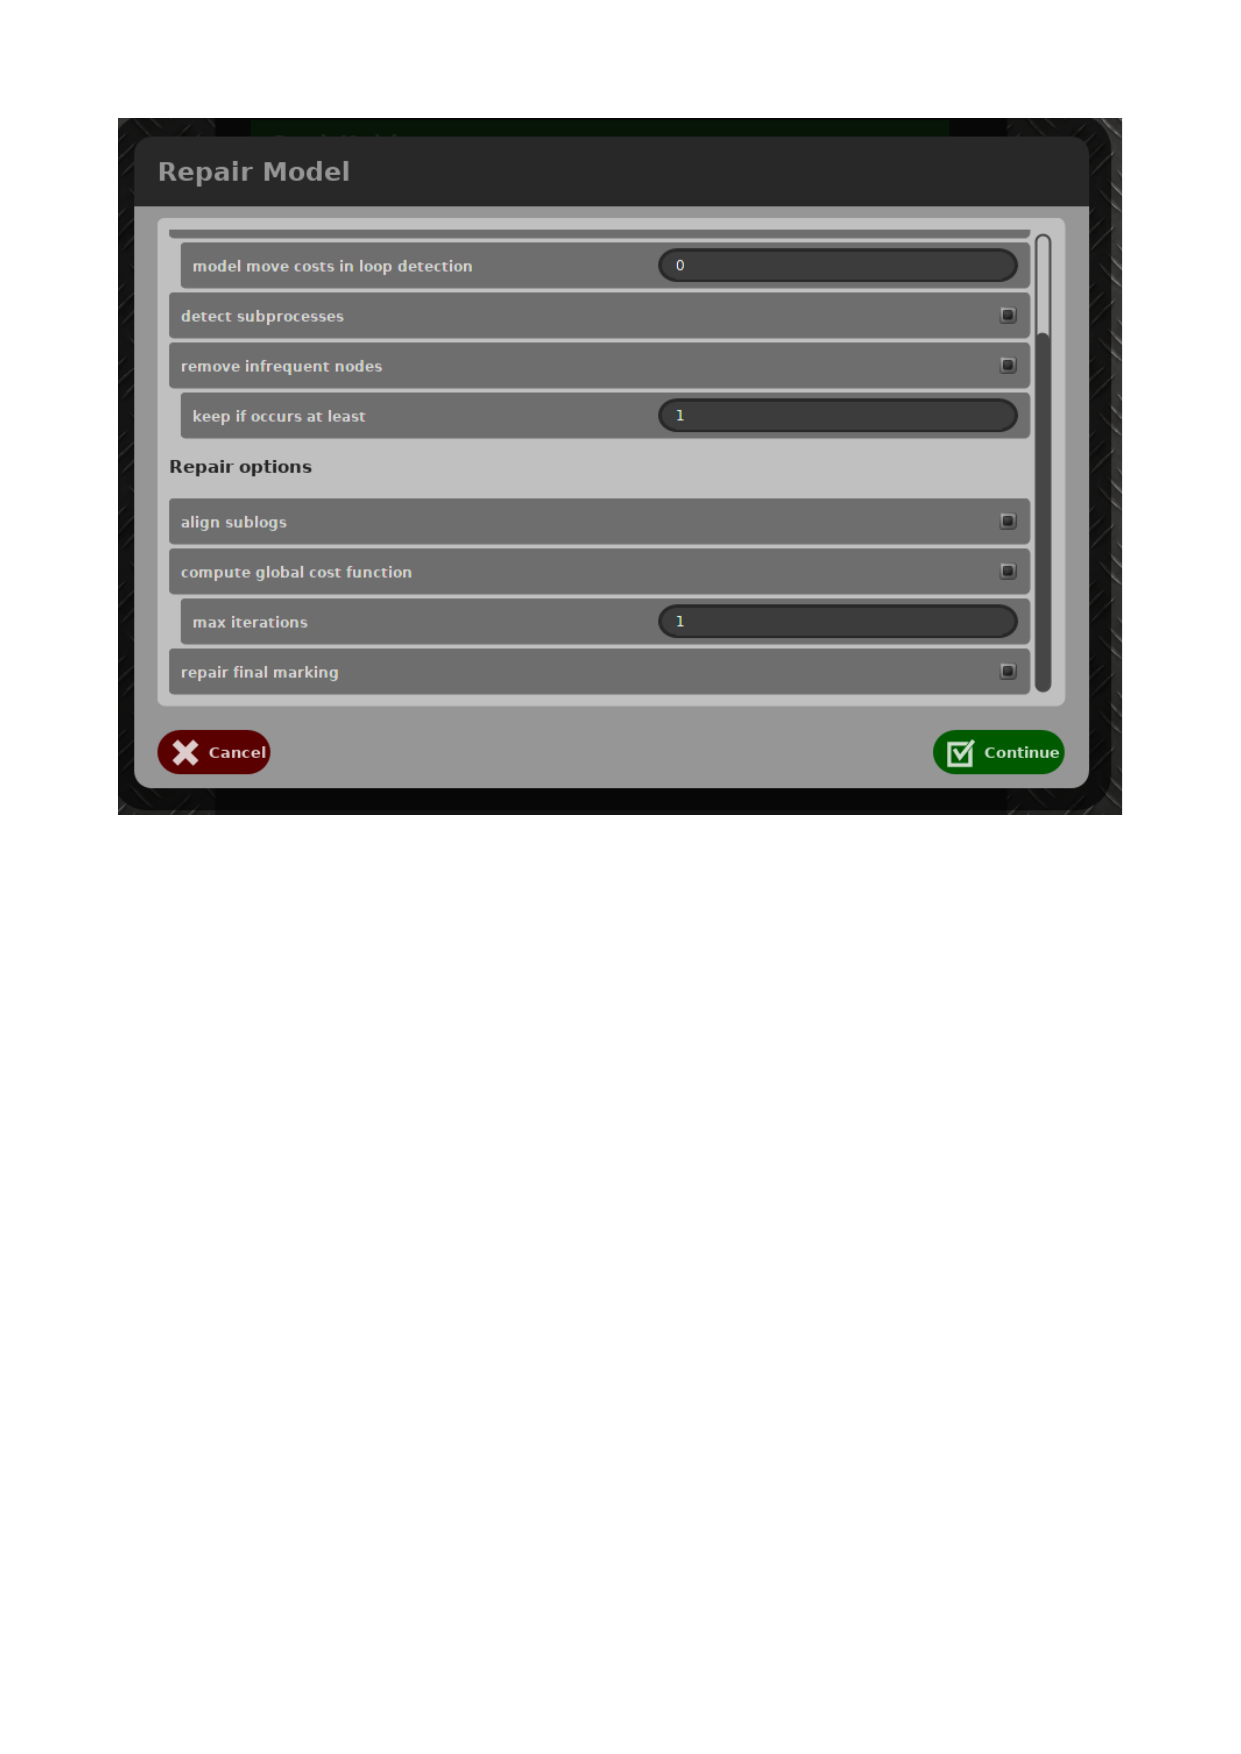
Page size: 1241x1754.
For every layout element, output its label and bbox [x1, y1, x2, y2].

picture [118, 118, 1123, 815]
